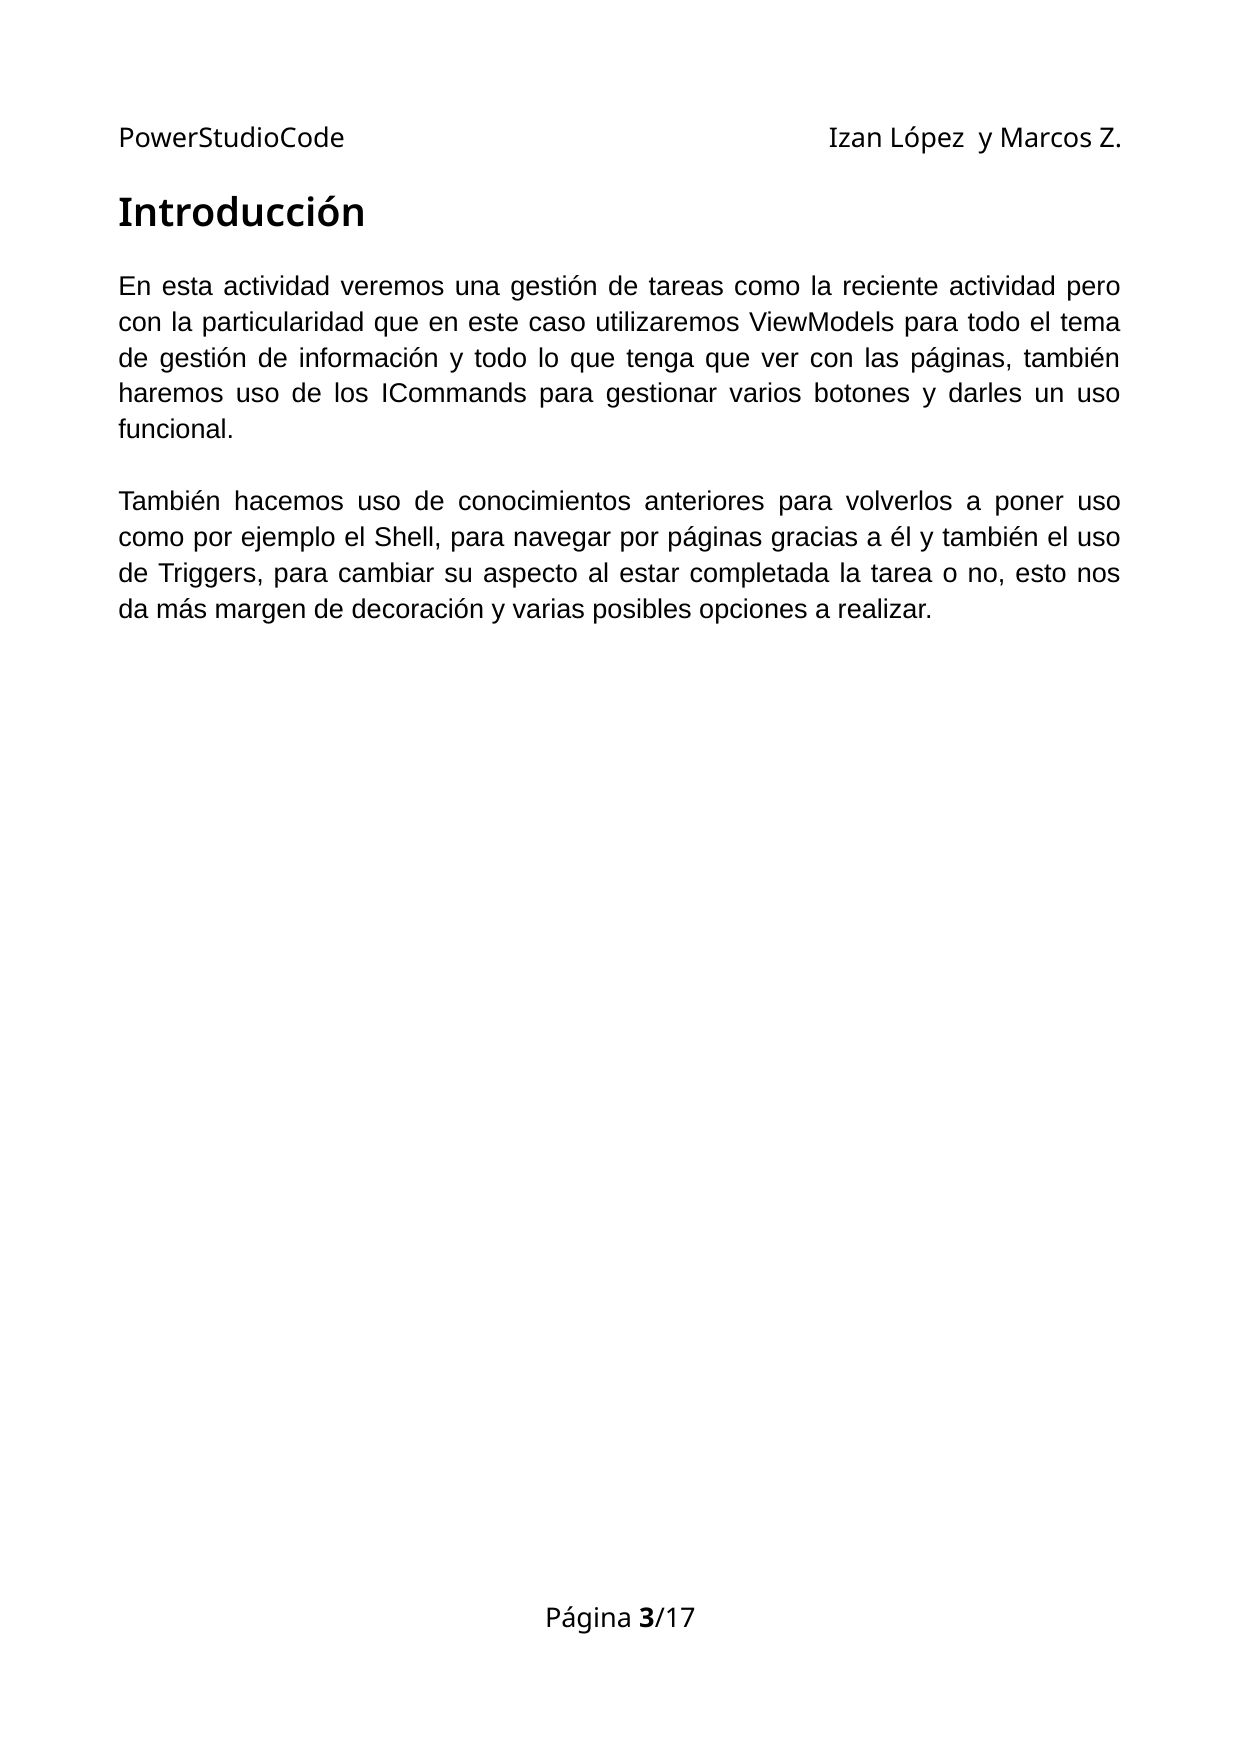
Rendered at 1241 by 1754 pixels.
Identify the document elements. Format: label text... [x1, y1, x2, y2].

text En esta actividad veremos una gestión de tareas como la reciente actividad pero con la particularidad que en este caso utilizaremos ViewModels para todo el tema de gestión de información y todo lo que tenga que ver con las páginas, también haremos uso de los ICommands para gestionar varios botones y darles un uso funcional. [118, 270, 1122, 445]
text También hacemos uso de conocimientos anteriores para volverlos a poner uso como por ejemplo el Shell, para navegar por páginas gracias a él y también el uso de Triggers, para cambiar su aspecto al estar completada la tarea o no, esto nos da más margen de decoración y varias posibles opciones a realizar. [118, 485, 1122, 624]
subtitle Introducción [118, 184, 1122, 238]
